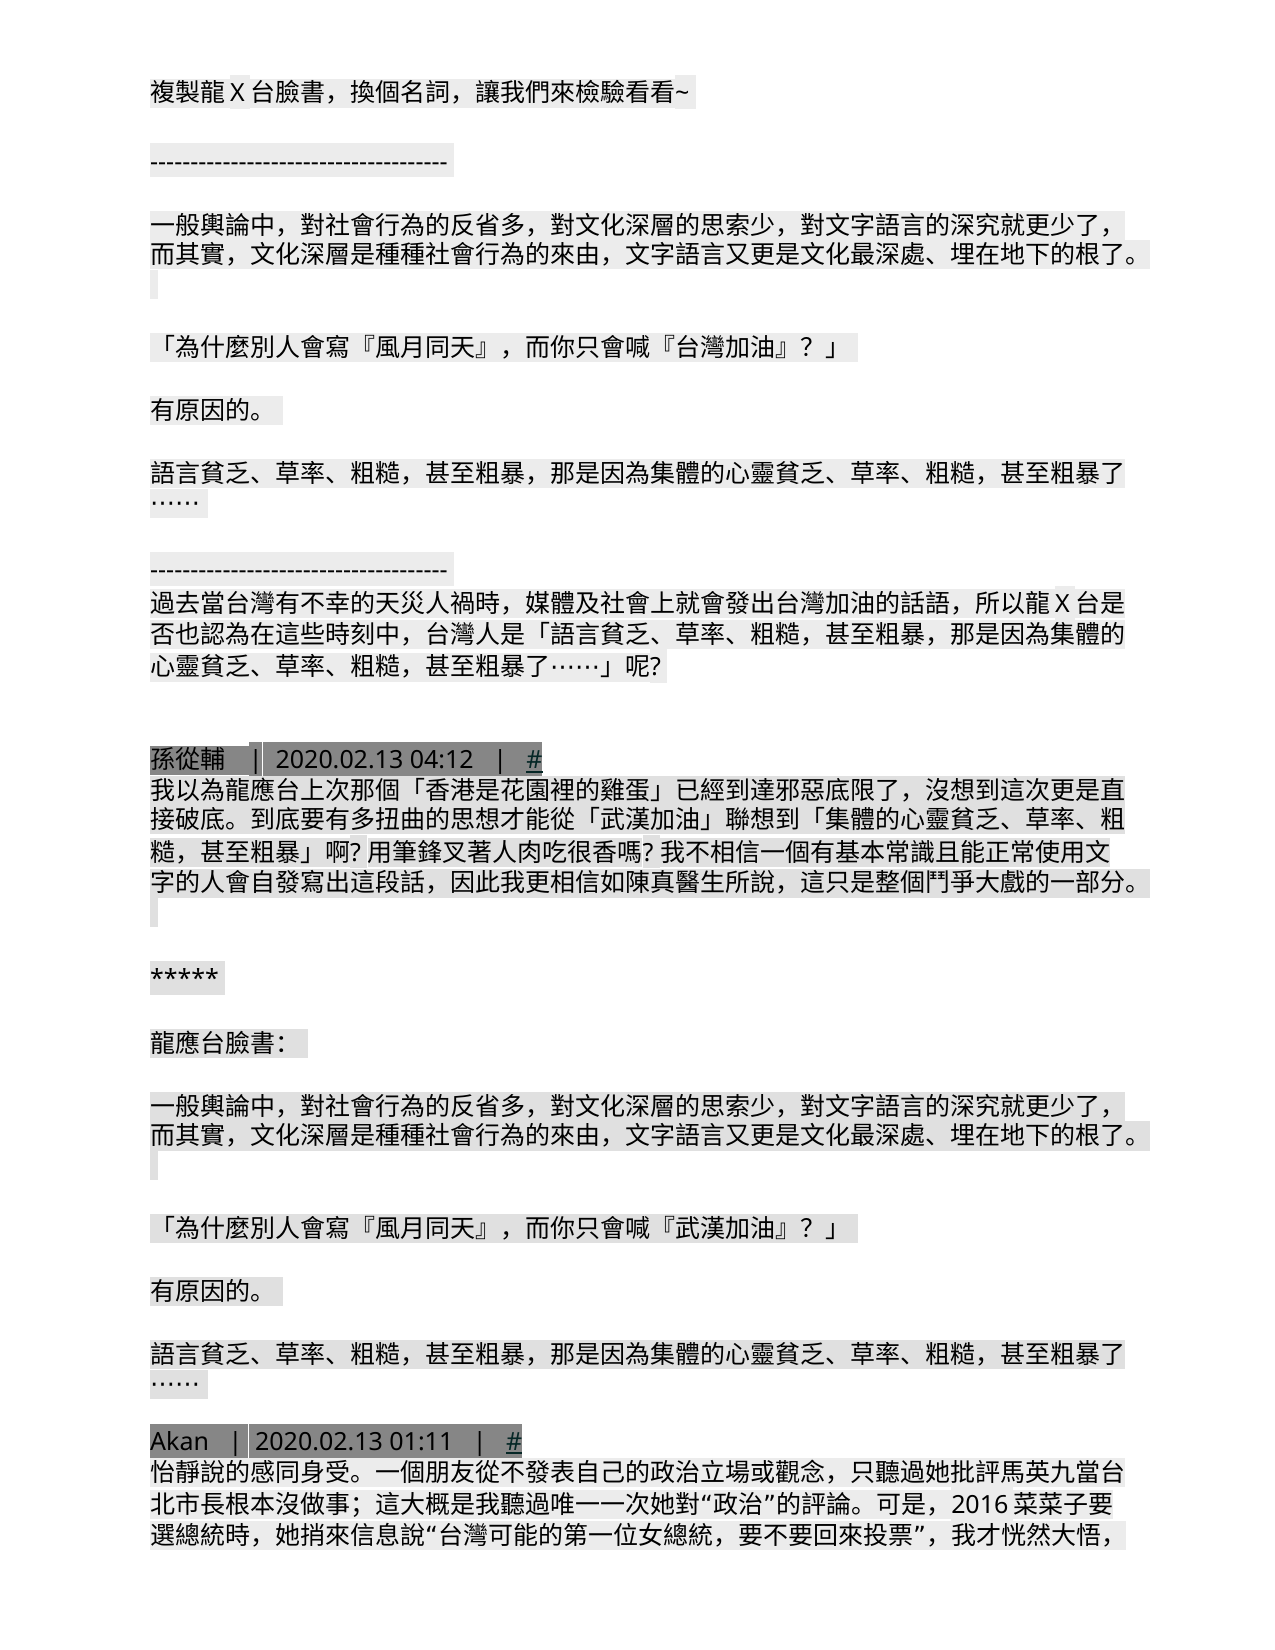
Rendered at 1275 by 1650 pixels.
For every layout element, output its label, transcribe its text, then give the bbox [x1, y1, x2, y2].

text 我以為龍應台上次那個「香港是花園裡的雞蛋」已經到達邪惡底限了，沒想到這次更是直接破底。到底要有多扭曲的思想才能從「武漢加油」聯想到「集體的心靈貧乏、草率、粗糙，甚至粗暴」啊? 用筆鋒叉著人肉吃很香嗎? 我不相信一個有基本常識且能正常使用文字的人會自發寫出這段話，因此我更相信如陳真醫生所說，這只是整個鬥爭大戲的一部分。 ***** 龍應台臉書： 一般輿論中，對社會行為的反省多，對文化深層的思索少，對文字語言的深究就更少了，而其實，文化深層是種種社會行為的來由，文字語言又更是文化最深處、埋在地下的根了。 「為什麼別人會寫『風月同天』，而你只會喊『武漢加油』？」 有原因的。 語言貧乏、草率、粗糙，甚至粗暴，那是因為集體的心靈貧乏、草率、粗糙，甚至粗暴了⋯⋯ [150, 776, 1125, 1399]
text 複製龍X台臉書，換個名詞，讓我們來檢驗看看~ ------------------------------------- 一般輿論中，對社會行為的反省多，對文化深層的思索少，對文字語言的深究就更少了，而其實，文化深層是種種社會行為的來由，文字語言又更是文化最深處、埋在地下的根了。 「為什麼別人會寫『風月同天』，而你只會喊『台灣加油』？」 有原因的。 語言貧乏、草率、粗糙，甚至粗暴，那是因為集體的心靈貧乏、草率、粗糙，甚至粗暴了⋯⋯ ------------------------------------- 過去當台灣有不幸的天災人禍時，媒體及社會上就會發出台灣加油的話語，所以龍X台是否也認為在這些時刻中，台灣人是「語言貧乏、草率、粗糙，甚至粗暴，那是因為集體的心靈貧乏、草率、粗糙，甚至粗暴了⋯⋯」呢? [150, 75, 1125, 717]
text 怡靜說的感同身受。一個朋友從不發表自己的政治立場或觀念，只聽過她批評馬英九當台北市長根本沒做事；這大概是我聽過唯一一次她對“政治”的評論。可是，2016菜菜子要選總統時，她捎來信息說“台灣可能的第一位女總統，要不要回來投票”，我才恍然大悟， [150, 1458, 1125, 1550]
text 孫從輔 | 2020.02.13 04:12 | # [150, 742, 1125, 776]
text Akan | 2020.02.13 01:11 | # [150, 1424, 1125, 1458]
